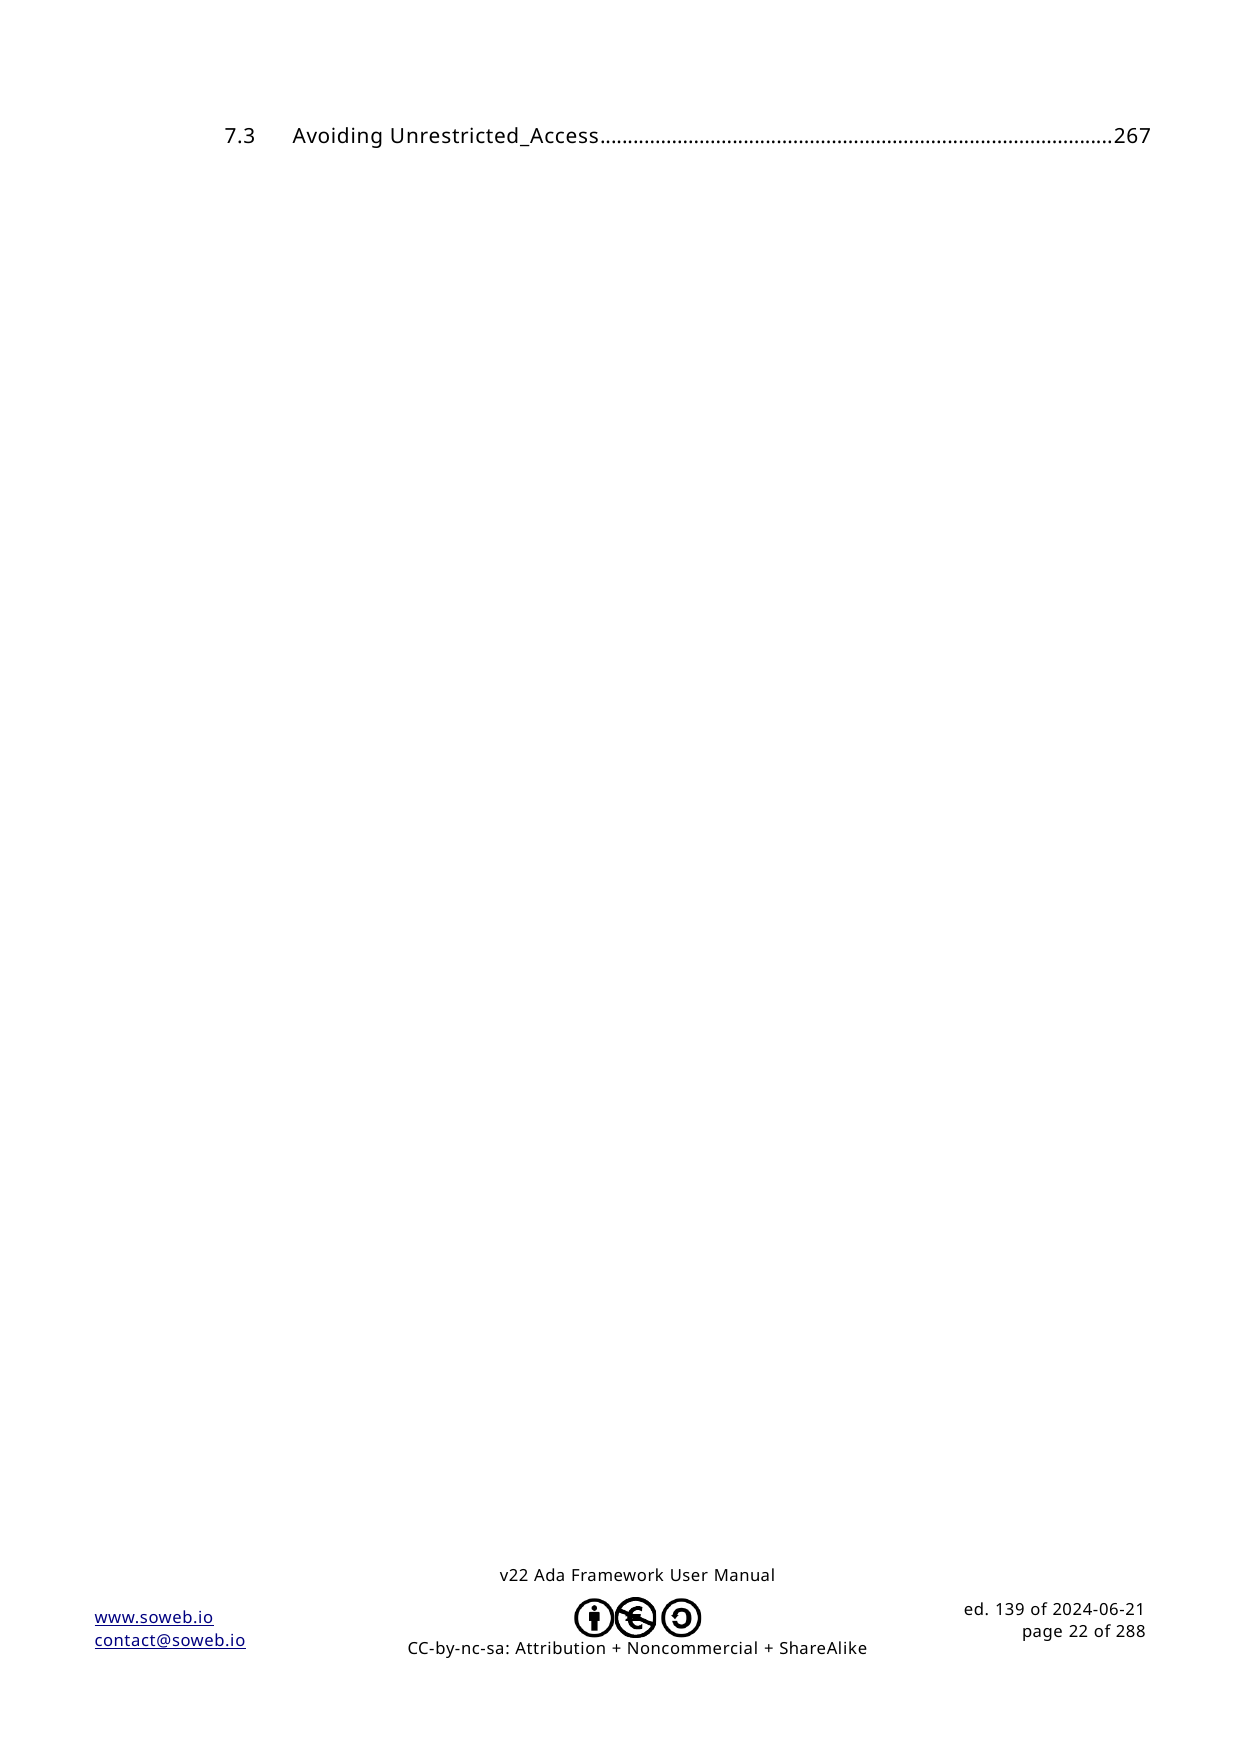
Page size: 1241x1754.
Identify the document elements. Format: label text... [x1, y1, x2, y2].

text 7.3 Avoiding Unrestricted_Access 267 [224, 118, 1152, 150]
picture [573, 1597, 657, 1638]
picture [660, 1597, 702, 1638]
